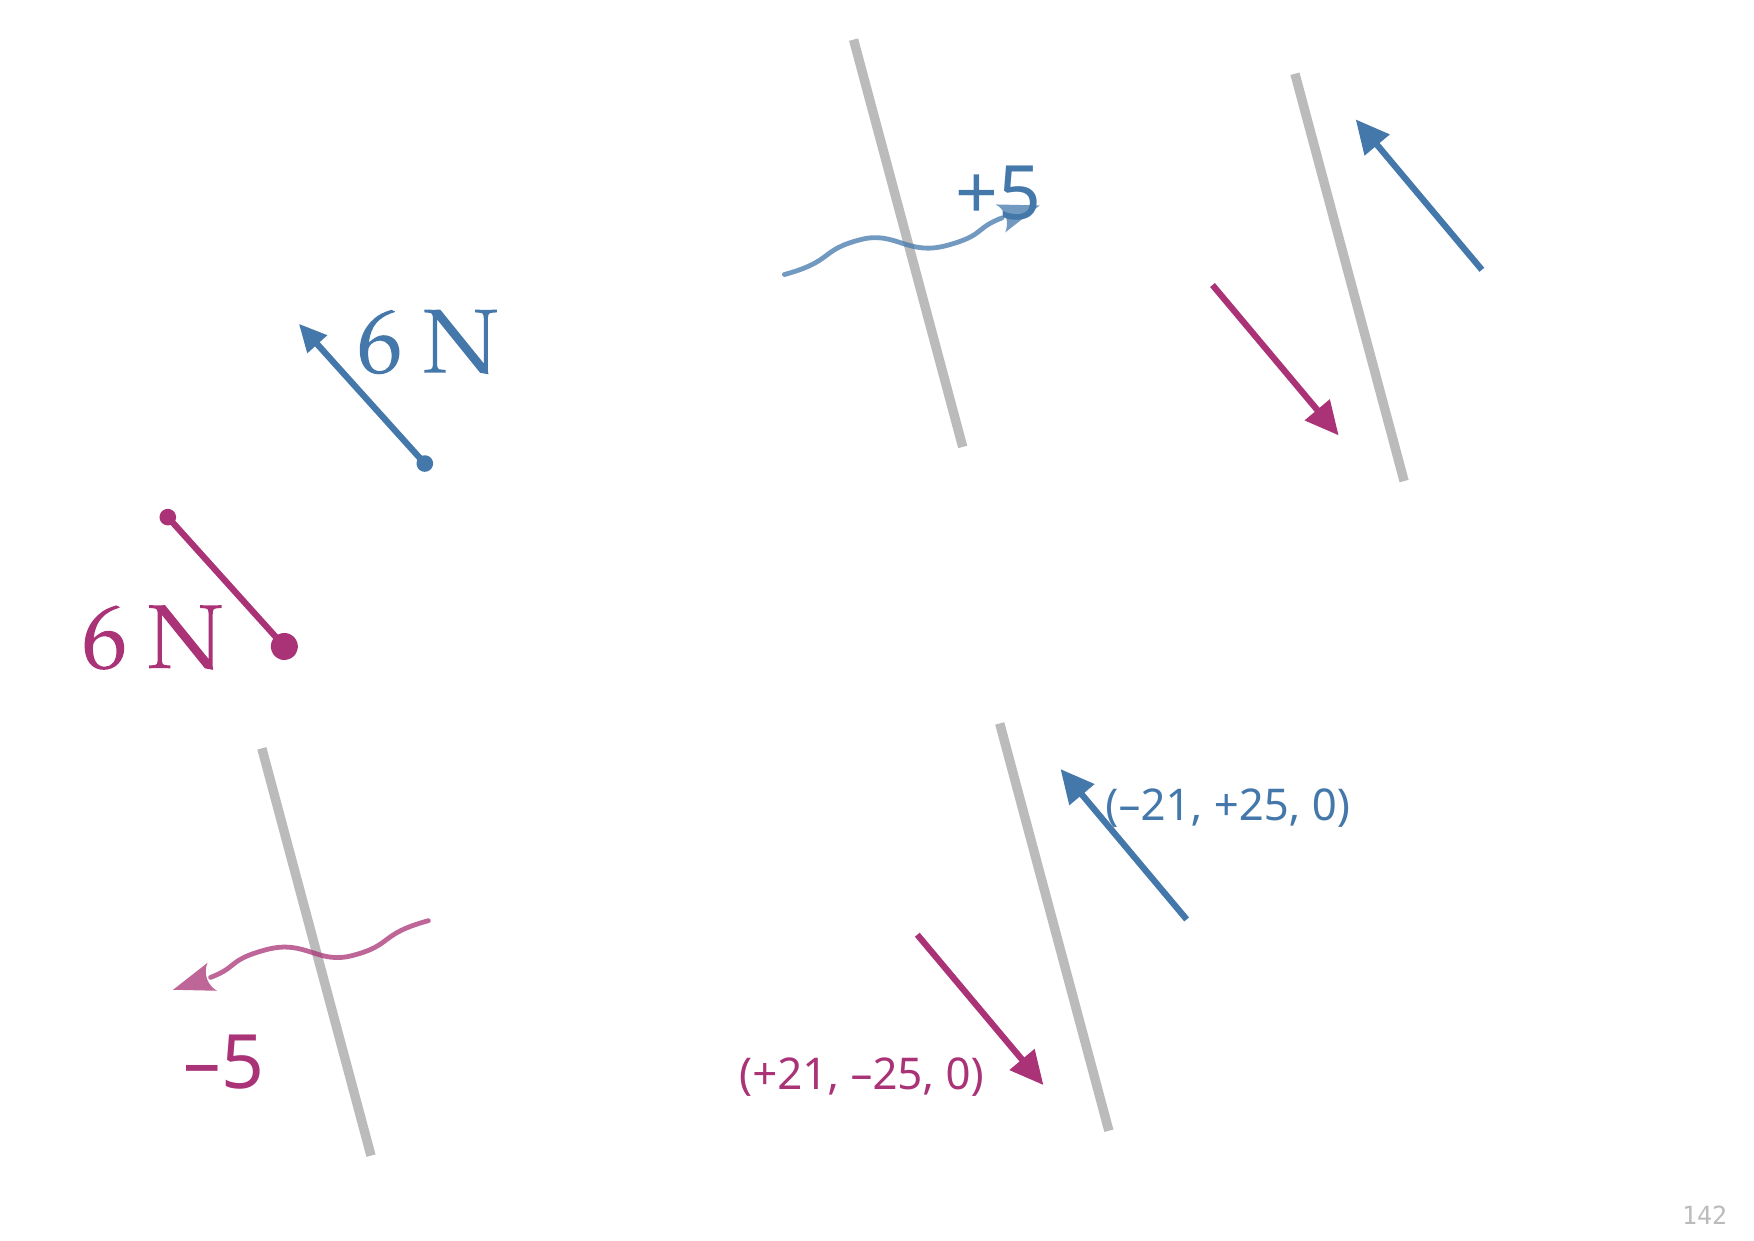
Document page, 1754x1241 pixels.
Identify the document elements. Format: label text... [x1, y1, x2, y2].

text_box +5 [940, 121, 1054, 219]
text_box –5 [169, 990, 274, 1088]
text_box (–21, +25, 0) [1090, 760, 1379, 826]
text_box [424, 309, 497, 375]
text_box [84, 605, 125, 670]
text_box [149, 605, 222, 670]
text_box (+21, –25, 0) [724, 1029, 1013, 1096]
text_box [359, 309, 400, 375]
